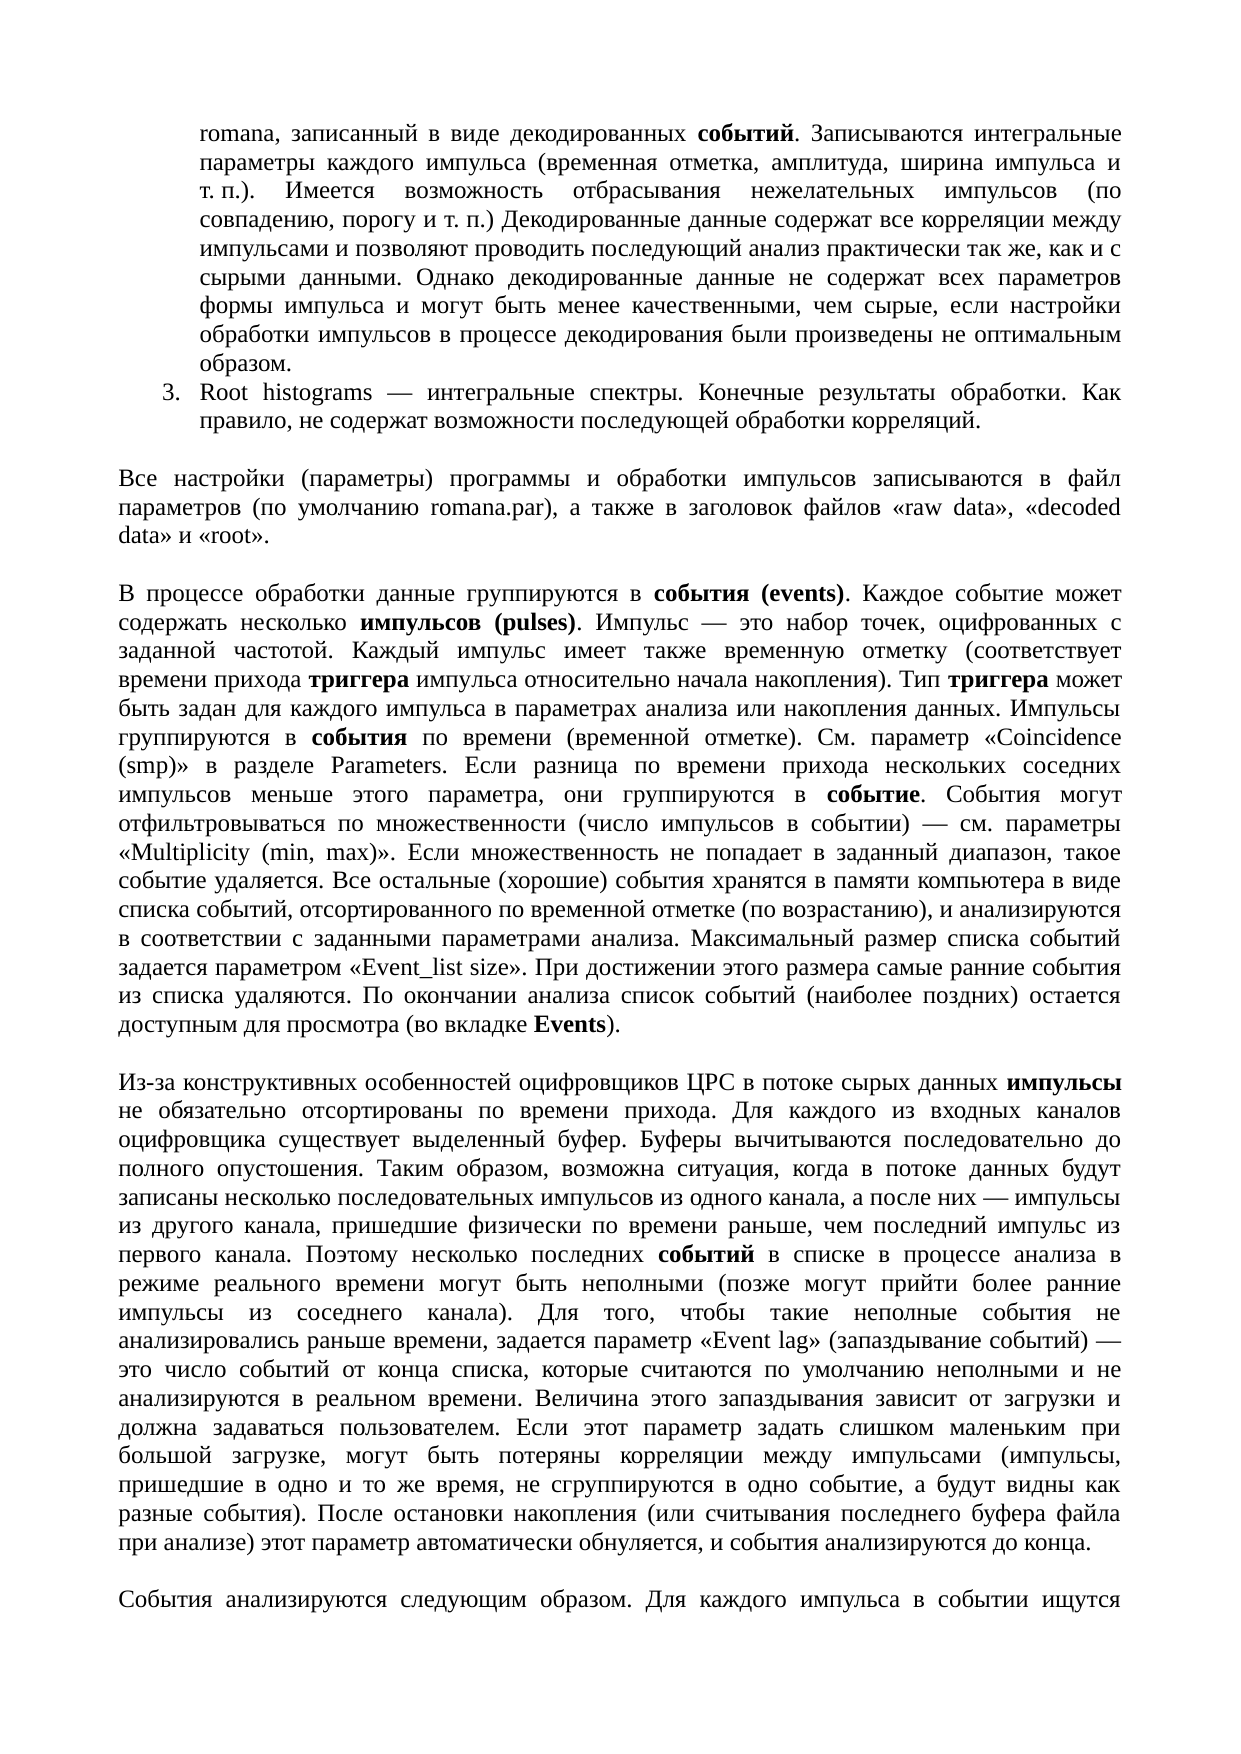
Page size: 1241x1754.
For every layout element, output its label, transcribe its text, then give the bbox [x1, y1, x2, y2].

text В процессе обработки данные группируются в события (events). Каждое событие может содержать несколько импульсов (pulses). Импульс — это набор точек, оцифрованных с заданной частотой. Каждый импульс имеет также временную отметку (соответствует времени прихода триггера импульса относительно начала накопления). Тип триггера может быть задан для каждого импульса в параметрах анализа или накопления данных. Импульсы группируются в события по времени (временной отметке). См. параметр «Coincidence (smp)» в разделе Parameters. Если разница по времени прихода нескольких соседних импульсов меньше этого параметра, они группируются в событие. События могут отфильтровываться по множественности (число импульсов в событии) — см. параметры «Multiplicity (min, max)». Если множественность не попадает в заданный диапазон, такое событие удаляется. Все остальные (хорошие) события хранятся в памяти компьютера в виде списка событий, отсортированного по временной отметке (по возрастанию), и анализируются в соответствии с заданными параметрами анализа. Максимальный размер списка событий задается параметром «Event_list size». При достижении этого размера самые ранние события из списка удаляются. По окончании анализа список событий (наиболее поздних) остается доступным для просмотра (во вкладке Events). [118, 578, 1122, 1038]
text События анализируются следующим образом. Для каждого импульса в событии ищутся [118, 1584, 1122, 1613]
text Из-за конструктивных особенностей оцифровщиков ЦРС в потоке сырых данных импульсы не обязательно отсортированы по времени прихода. Для каждого из входных каналов оцифровщика существует выделенный буфер. Буферы вычитываются последовательно до полного опустошения. Таким образом, возможна ситуация, когда в потоке данных будут записаны несколько последовательных импульсов из одного канала, а после них — импульсы из другого канала, пришедшие физически по времени раньше, чем последний импульс из первого канала. Поэтому несколько последних событий в списке в процессе анализа в режиме реального времени могут быть неполными (позже могут прийти более ранние импульсы из соседнего канала). Для того, чтобы такие неполные события не анализировались раньше времени, задается параметр «Event lag» (запаздывание событий) — это число событий от конца списка, которые считаются по умолчанию неполными и не анализируются в реальном времени. Величина этого запаздывания зависит от загрузки и должна задаваться пользователем. Если этот параметр задать слишком маленьким при большой загрузке, могут быть потеряны корреляции между импульсами (импульсы, пришедшие в одно и то же время, не сгруппируются в одно событие, а будут видны как разные события). После остановки накопления (или считывания последнего буфера файла при анализе) этот параметр автоматически обнуляется, и события анализируются до конца. [118, 1067, 1122, 1556]
list romana, записанный в виде декодированных событий. Записываются интегральные параметры каждого импульса (временная отметка, амплитуда, ширина импульса и т. п.). Имеется возможность отбрасывания нежелательных импульсов (по совпадению, порогу и т. п.) Декодированные данные содержат все корреляции между импульсами и позволяют проводить последующий анализ практически так же, как и с сырыми данными. Однако декодированные данные не содержат всех параметров формы импульса и могут быть менее качественными, чем сырые, если настройки обработки импульсов в процессе декодирования были произведены не оптимальным образом. [162, 118, 1122, 377]
list Root histograms — интегральные спектры. Конечные результаты обработки. Как правило, не содержат возможности последующей обработки корреляций. [162, 377, 1122, 434]
text Все настройки (параметры) программы и обработки импульсов записываются в файл параметров (по умолчанию romana.par), а также в заголовок файлов «raw data», «decoded data» и «root». [118, 463, 1122, 549]
